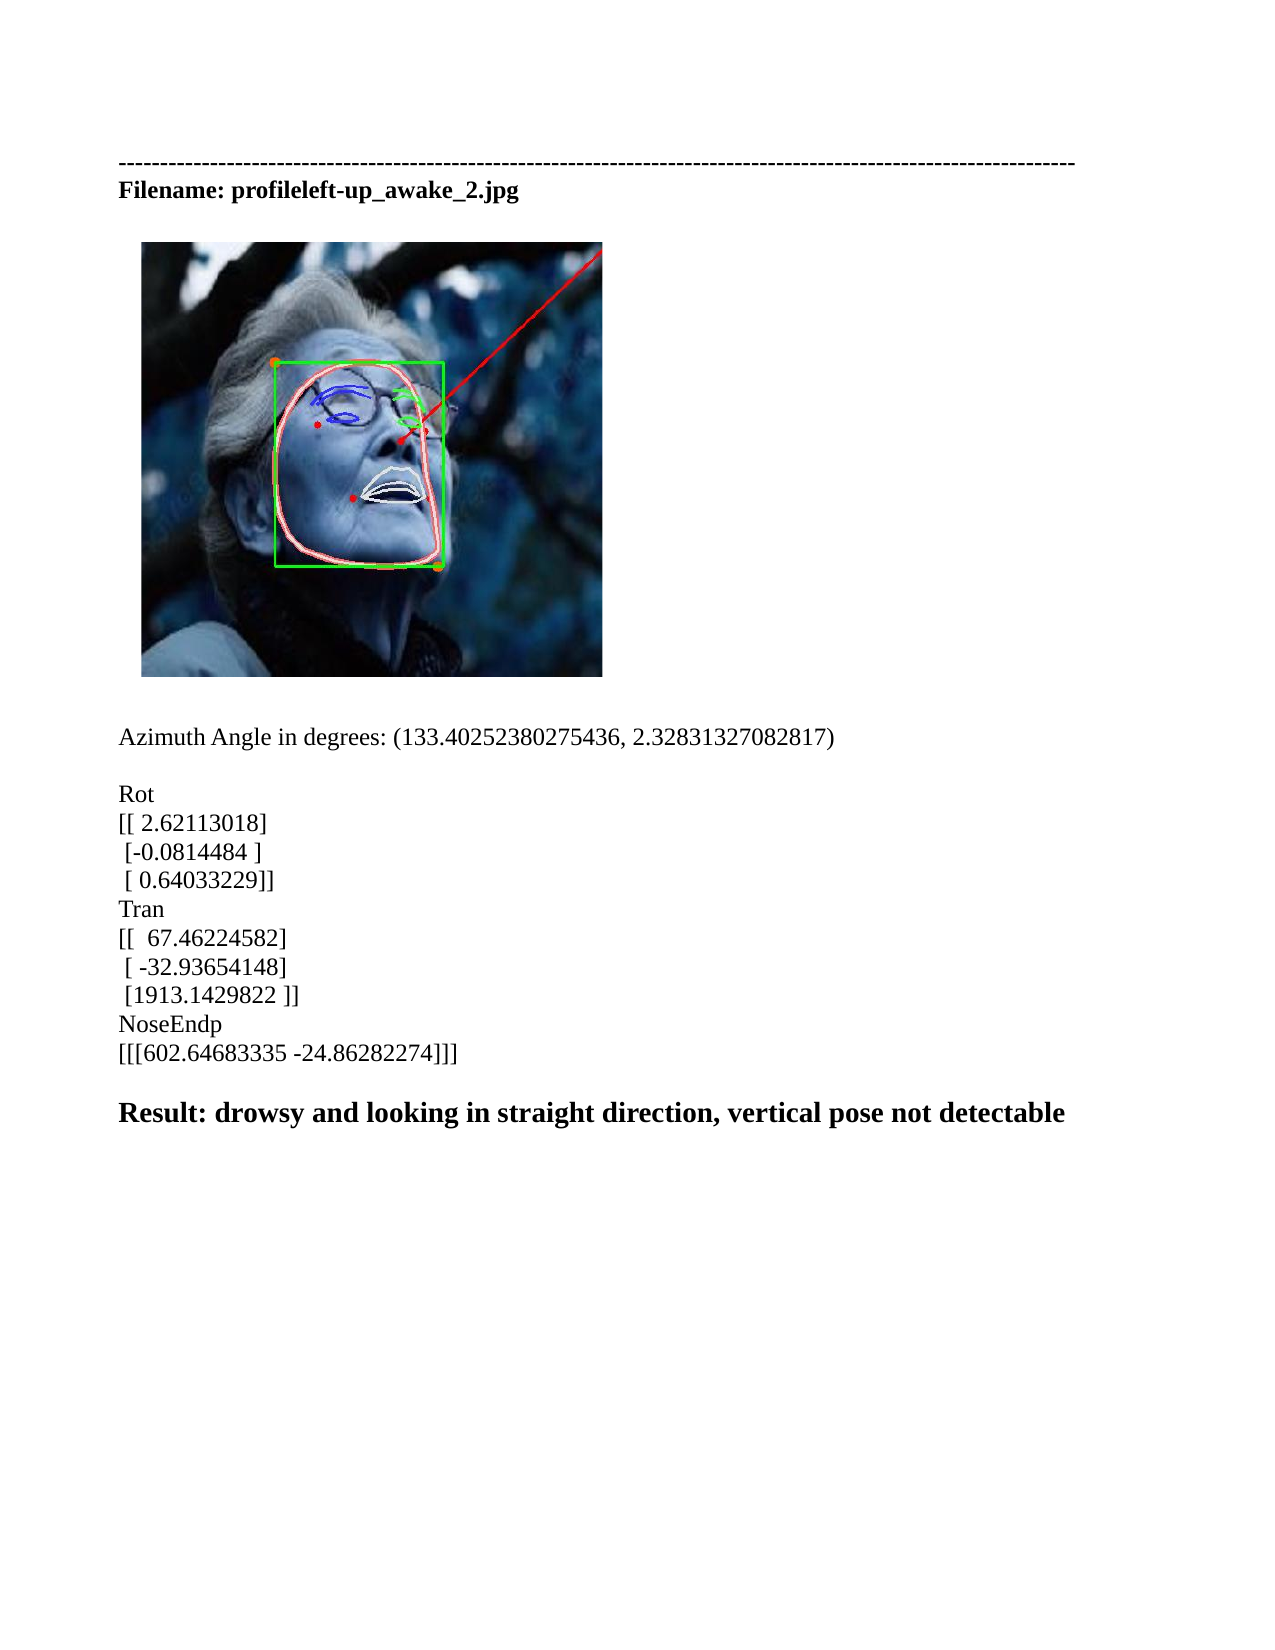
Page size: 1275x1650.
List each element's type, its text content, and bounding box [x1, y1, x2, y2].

text [-0.0814484 ] [118, 837, 1157, 866]
text [[[602.64683335 -24.86282274]]] [118, 1038, 1157, 1067]
picture [141, 242, 603, 679]
text Rot [118, 779, 1157, 808]
text [[ 67.46224582] [118, 923, 1157, 952]
text NoseEndp [118, 1009, 1157, 1038]
text [1913.1429822 ]] [118, 981, 1157, 1009]
text Azimuth Angle in degrees: (133.40252380275436, 2.32831327082817) [118, 722, 1157, 751]
text ------------------------------------------------------------------------------------------------------------------- [118, 147, 1157, 176]
text [ -32.93654148] [118, 952, 1157, 981]
text Tran [118, 894, 1157, 923]
text [[ 2.62113018] [118, 808, 1157, 837]
text [ 0.64033229]] [118, 866, 1157, 894]
text Filename: profileleft-up_awake_2.jpg [118, 176, 1157, 204]
text Result: drowsy and looking in straight direction, vertical pose not detectable [118, 1096, 1157, 1129]
